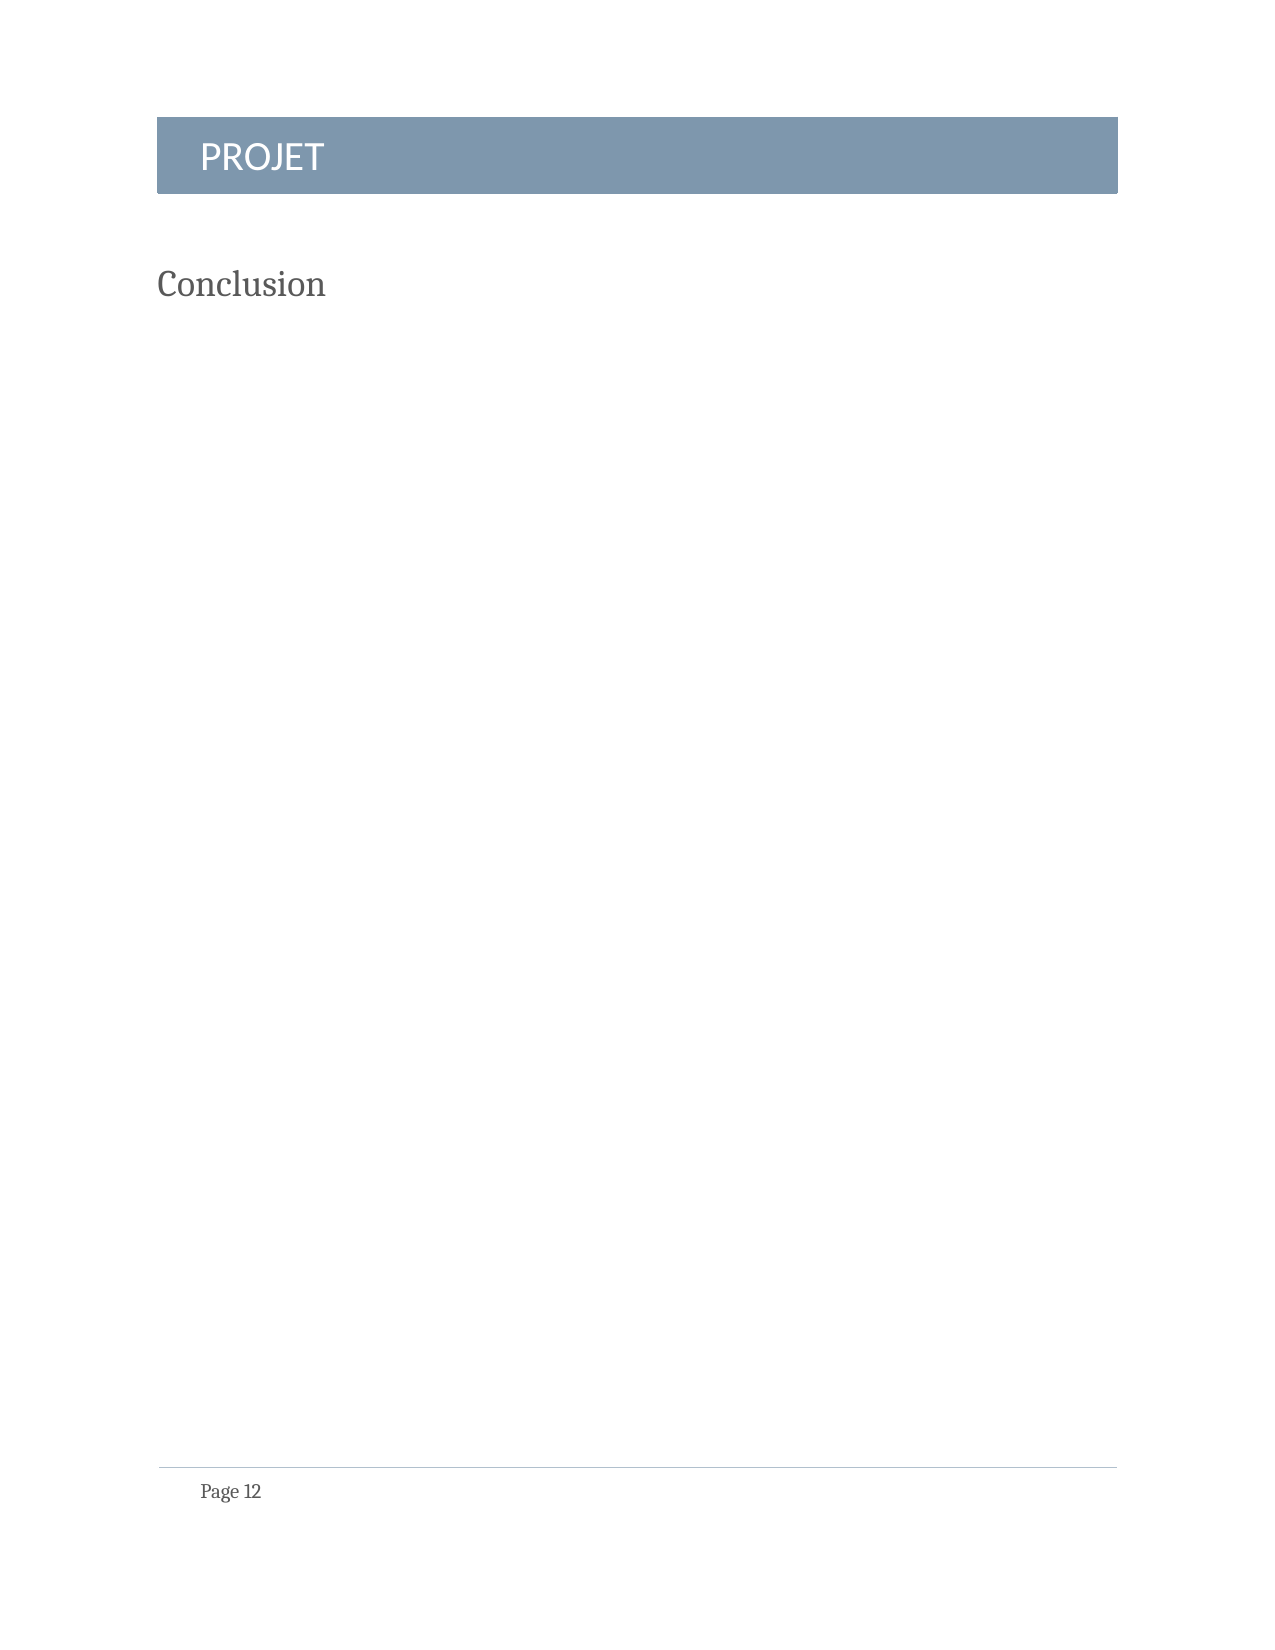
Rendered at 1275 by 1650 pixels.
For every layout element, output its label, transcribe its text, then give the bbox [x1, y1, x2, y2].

subtitle Conclusion [157, 262, 1117, 306]
